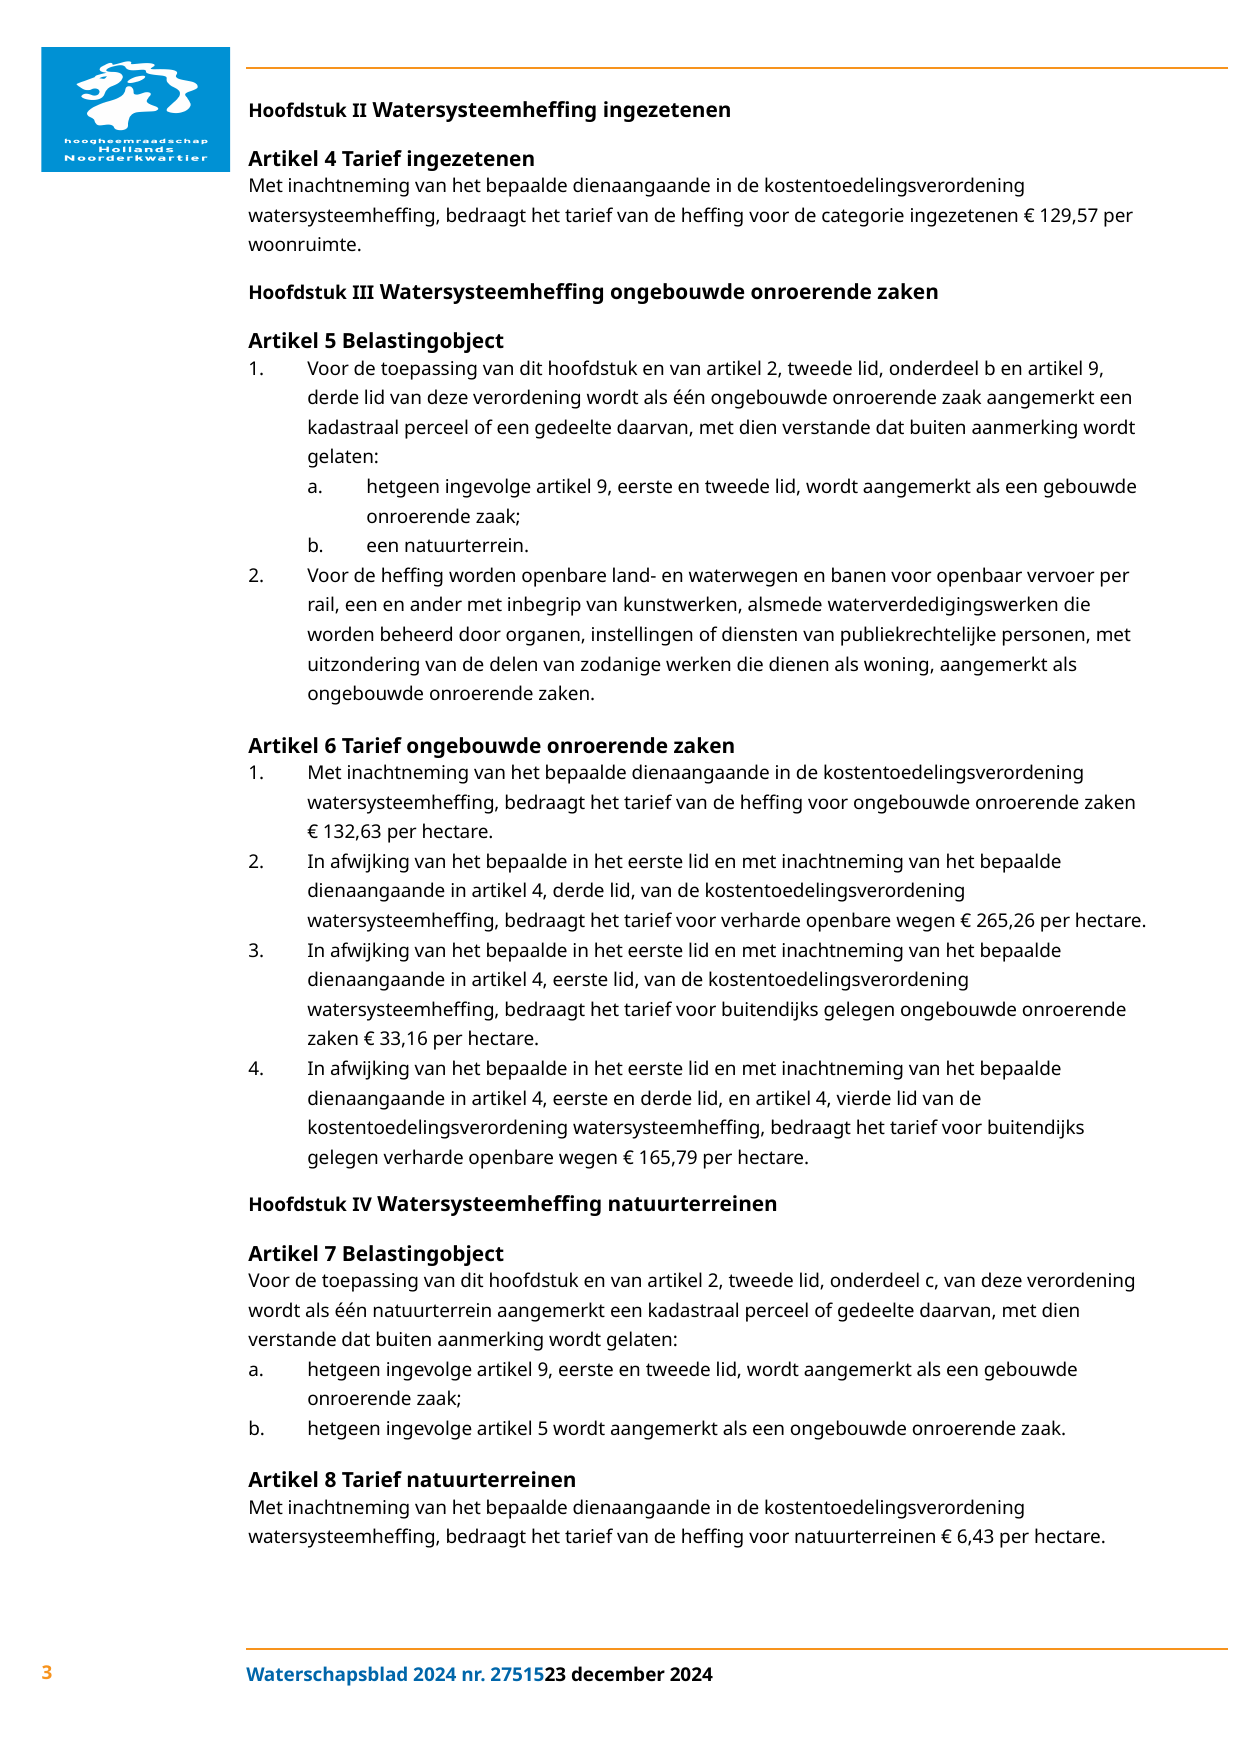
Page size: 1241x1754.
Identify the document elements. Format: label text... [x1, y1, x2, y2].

text Met inachtneming van het bepaalde dienaangaande in de kostentoedelingsverordening watersysteemheffing, bedraagt het tarief van de heffing voor de categorie ingezetenen € 129,57 per woonruimte. [248, 172, 1152, 257]
picture [118, 62, 197, 112]
text Artikel 6 Tarief ongebouwde onroerende zaken [248, 731, 1152, 759]
text Artikel 4 Tarief ingezetenen [248, 144, 1152, 172]
picture [78, 64, 122, 99]
text Met inachtneming van het bepaalde dienaangaande in de kostentoedelingsverordening watersysteemheffing, bedraagt het tarief van de heffing voor natuurterreinen € 6,43 per hectare. [248, 1494, 1152, 1549]
list In afwijking van het bepaalde in het eerste lid en met inachtneming van het bepaalde dienaangaande in artikel 4, eerste lid, van de kostentoedelingsverordening watersysteemheffing, bedraagt het tarief voor buitendijks gelegen ongebouwde onroerende zaken € 33,16 per hectare. [248, 937, 1152, 1051]
list Met inachtneming van het bepaalde dienaangaande in de kostentoedelingsverordening watersysteemheffing, bedraagt het tarief van de heffing voor ongebouwde onroerende zaken € 132,63 per hectare. [248, 759, 1152, 844]
list Voor de heffing worden openbare land- en waterwegen en banen voor openbaar vervoer per rail, een en ander met inbegrip van kunstwerken, alsmede waterverdedigingswerken die worden beheerd door organen, instellingen of diensten van publiekrechtelijke personen, met uitzondering van de delen van zodanige werken die dienen als woning, aangemerkt als ongebouwde onroerende zaken. [248, 562, 1152, 706]
list een natuurterrein. [307, 532, 1152, 558]
list hetgeen ingevolge artikel 5 wordt aangemerkt als een ongebouwde onroerende zaak. [248, 1415, 1152, 1441]
list In afwijking van het bepaalde in het eerste lid en met inachtneming van het bepaalde dienaangaande in artikel 4, derde lid, van de kostentoedelingsverordening watersysteemheffing, bedraagt het tarief voor verharde openbare wegen € 265,26 per hectare. [248, 848, 1152, 933]
picture [129, 76, 144, 82]
text Hoofdstuk III Watersysteemheffing ongebouwde onroerende zaken [248, 277, 1152, 306]
list hetgeen ingevolge artikel 9, eerste en tweede lid, wordt aangemerkt als een gebouwde onroerende zaak; [307, 473, 1152, 529]
text Artikel 5 Belastingobject [248, 327, 1152, 355]
picture [88, 87, 157, 130]
text Voor de toepassing van dit hoofdstuk en van artikel 2, tweede lid, onderdeel c, van deze verordening wordt als één natuurterrein aangemerkt een kadastraal perceel of gedeelte daarvan, met dien verstande dat buiten aanmerking wordt gelaten: [248, 1267, 1152, 1352]
text Artikel 8 Tarief natuurterreinen [248, 1466, 1152, 1494]
list In afwijking van het bepaalde in het eerste lid en met inachtneming van het bepaalde dienaangaande in artikel 4, eerste en derde lid, en artikel 4, vierde lid van de kostentoedelingsverordening watersysteemheffing, bedraagt het tarief voor buitendijks gelegen verharde openbare wegen € 165,79 per hectare. [248, 1055, 1152, 1169]
list Voor de toepassing van dit hoofdstuk en van artikel 2, tweede lid, onderdeel b en artikel 9, derde lid van deze verordening wordt als één ongebouwde onroerende zaak aangemerkt een kadastraal perceel of een gedeelte daarvan, met dien verstande dat buiten aanmerking wordt gelaten: [248, 355, 1152, 469]
text Hoofdstuk II Watersysteemheffing ingezetenen [248, 95, 1152, 123]
text Hoofdstuk IV Watersysteemheffing natuurterreinen [248, 1189, 1152, 1218]
list hetgeen ingevolge artikel 9, eerste en tweede lid, wordt aangemerkt als een gebouwde onroerende zaak; [248, 1356, 1152, 1411]
text Artikel 7 Belastingobject [248, 1239, 1152, 1267]
